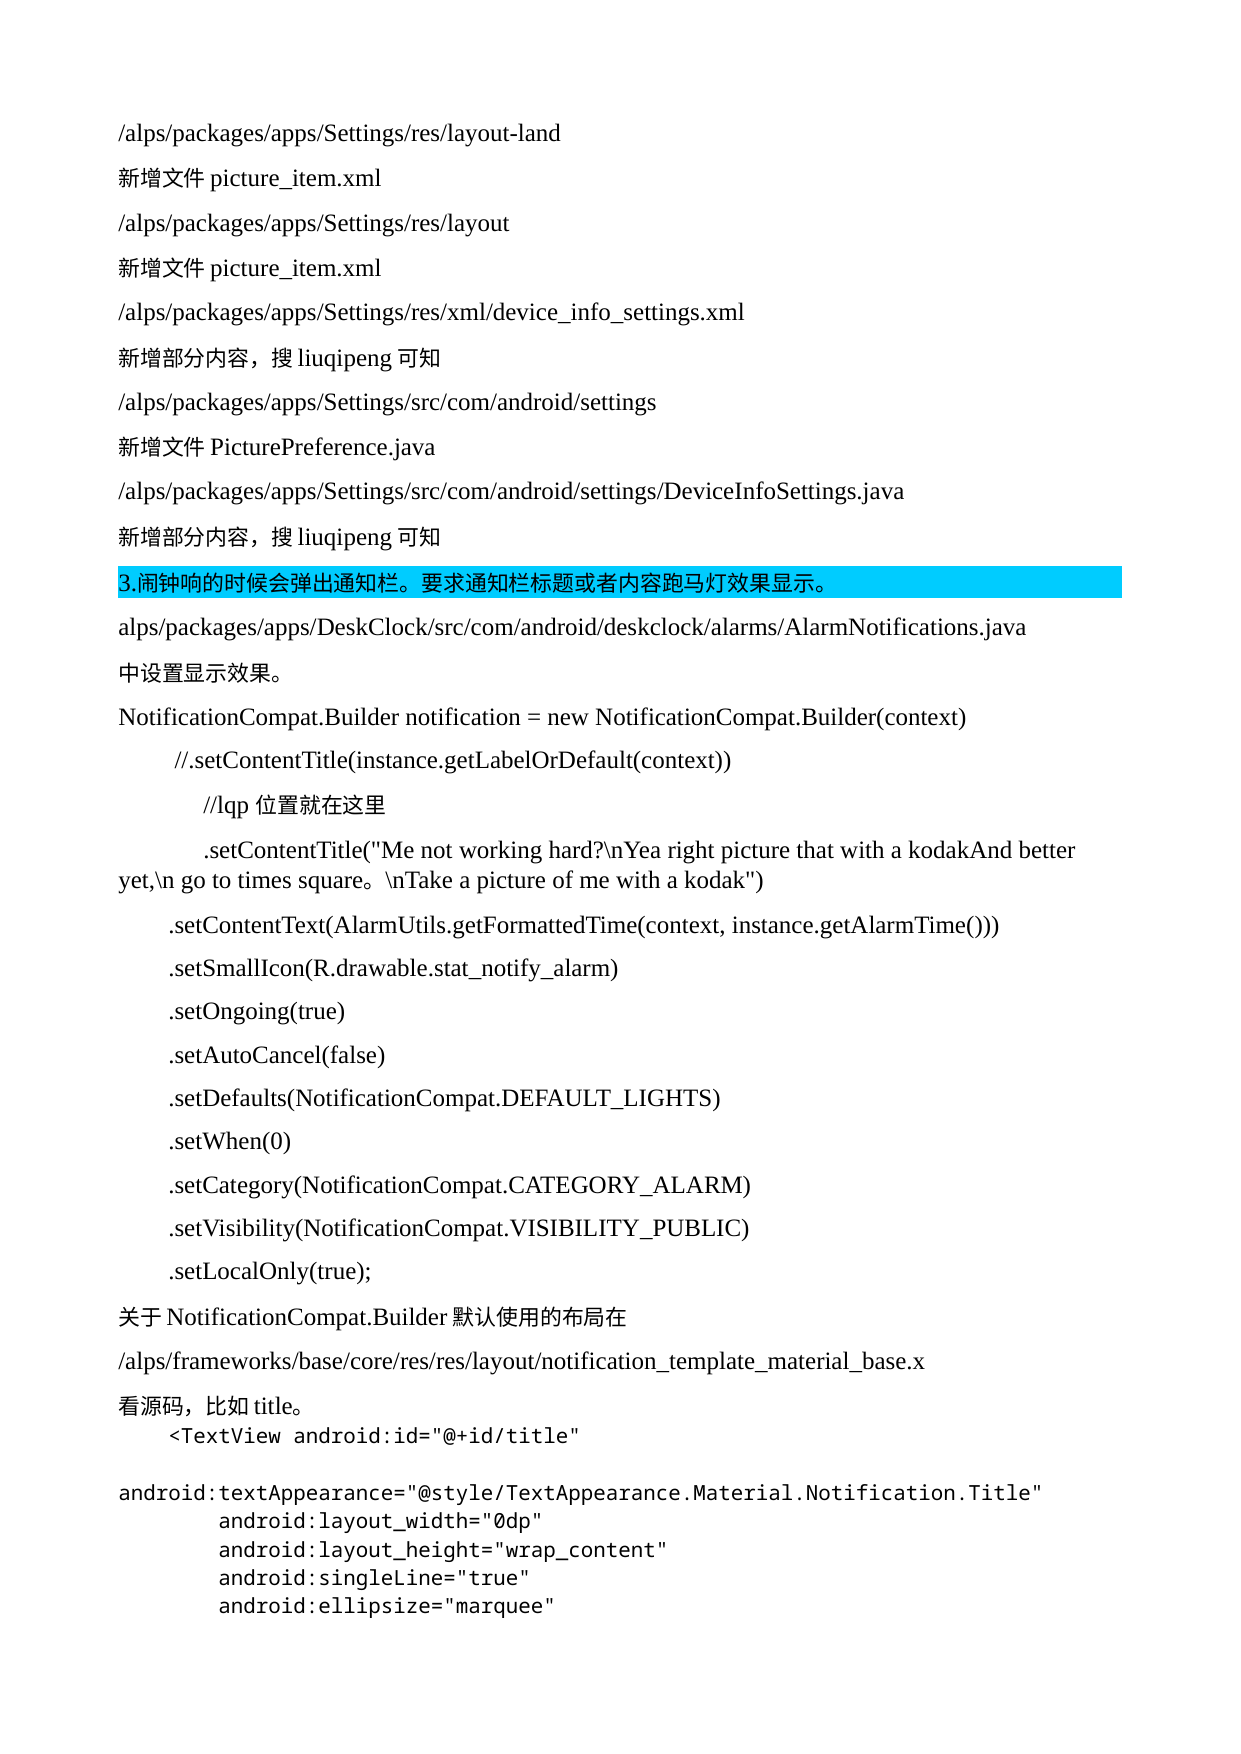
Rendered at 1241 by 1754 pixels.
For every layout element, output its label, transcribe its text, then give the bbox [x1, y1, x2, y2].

text .setDefaults(NotificationCompat.DEFAULT_LIGHTS) [118, 1083, 1122, 1112]
text /alps/packages/apps/Settings/res/layout [118, 208, 1122, 236]
text android:singleLine="true" [118, 1563, 1122, 1592]
text //lqp 位置就在这里 [118, 788, 1122, 820]
text .setVisibility(NotificationCompat.VISIBILITY_PUBLIC) [118, 1213, 1122, 1242]
text //.setContentTitle(instance.getLabelOrDefault(context)) [118, 745, 1122, 774]
text .setCategory(NotificationCompat.CATEGORY_ALARM) [118, 1170, 1122, 1198]
text /alps/packages/apps/Settings/res/xml/device_info_settings.xml [118, 297, 1122, 326]
text 中设置显示效果。 [118, 656, 1122, 687]
text 新增文件PicturePreference.java [118, 430, 1122, 462]
text .setSmallIcon(R.drawable.stat_notify_alarm) [118, 953, 1122, 982]
text /alps/frameworks/base/core/res/res/layout/notification_template_material_base.x [118, 1346, 1122, 1375]
text <TextView android:id="@+id/title" [118, 1421, 1122, 1449]
text android:ellipsize="marquee" [118, 1592, 1122, 1620]
text 新增文件picture_item.xml [118, 161, 1122, 193]
text android:layout_width="0dp" [118, 1506, 1122, 1535]
text .setLocalOnly(true); [118, 1256, 1122, 1285]
text 关于NotificationCompat.Builder默认使用的布局在 [118, 1300, 1122, 1331]
text .setContentTitle("Me not working hard?\nYea right picture that with a kodakAnd better yet,\n go to times square。\nTake a picture of me with a kodak") [118, 835, 1122, 895]
text /alps/packages/apps/Settings/res/layout-land [118, 118, 1122, 147]
text 新增文件picture_item.xml [118, 251, 1122, 283]
text 看源码，比如title。 [118, 1389, 1122, 1421]
text 新增部分内容，搜liuqipeng可知 [118, 341, 1122, 372]
text .setAutoCancel(false) [118, 1040, 1122, 1068]
text .setContentText(AlarmUtils.getFormattedTime(context, instance.getAlarmTime())) [118, 910, 1122, 938]
text NotificationCompat.Builder notification = new NotificationCompat.Builder(context) [118, 702, 1122, 731]
text /alps/packages/apps/Settings/src/com/android/settings/DeviceInfoSettings.java [118, 476, 1122, 505]
text alps/packages/apps/DeskClock/src/com/android/deskclock/alarms/AlarmNotifications.java [118, 612, 1122, 641]
text .setWhen(0) [118, 1126, 1122, 1155]
text android:textAppearance="@style/TextAppearance.Material.Notification.Title" [118, 1449, 1122, 1506]
text 新增部分内容，搜liuqipeng可知 [118, 520, 1122, 551]
text /alps/packages/apps/Settings/src/com/android/settings [118, 387, 1122, 416]
text android:layout_height="wrap_content" [118, 1535, 1122, 1563]
text 3.闹钟响的时候会弹出通知栏。要求通知栏标题或者内容跑马灯效果显示。 [118, 566, 1122, 598]
text .setOngoing(true) [118, 996, 1122, 1025]
